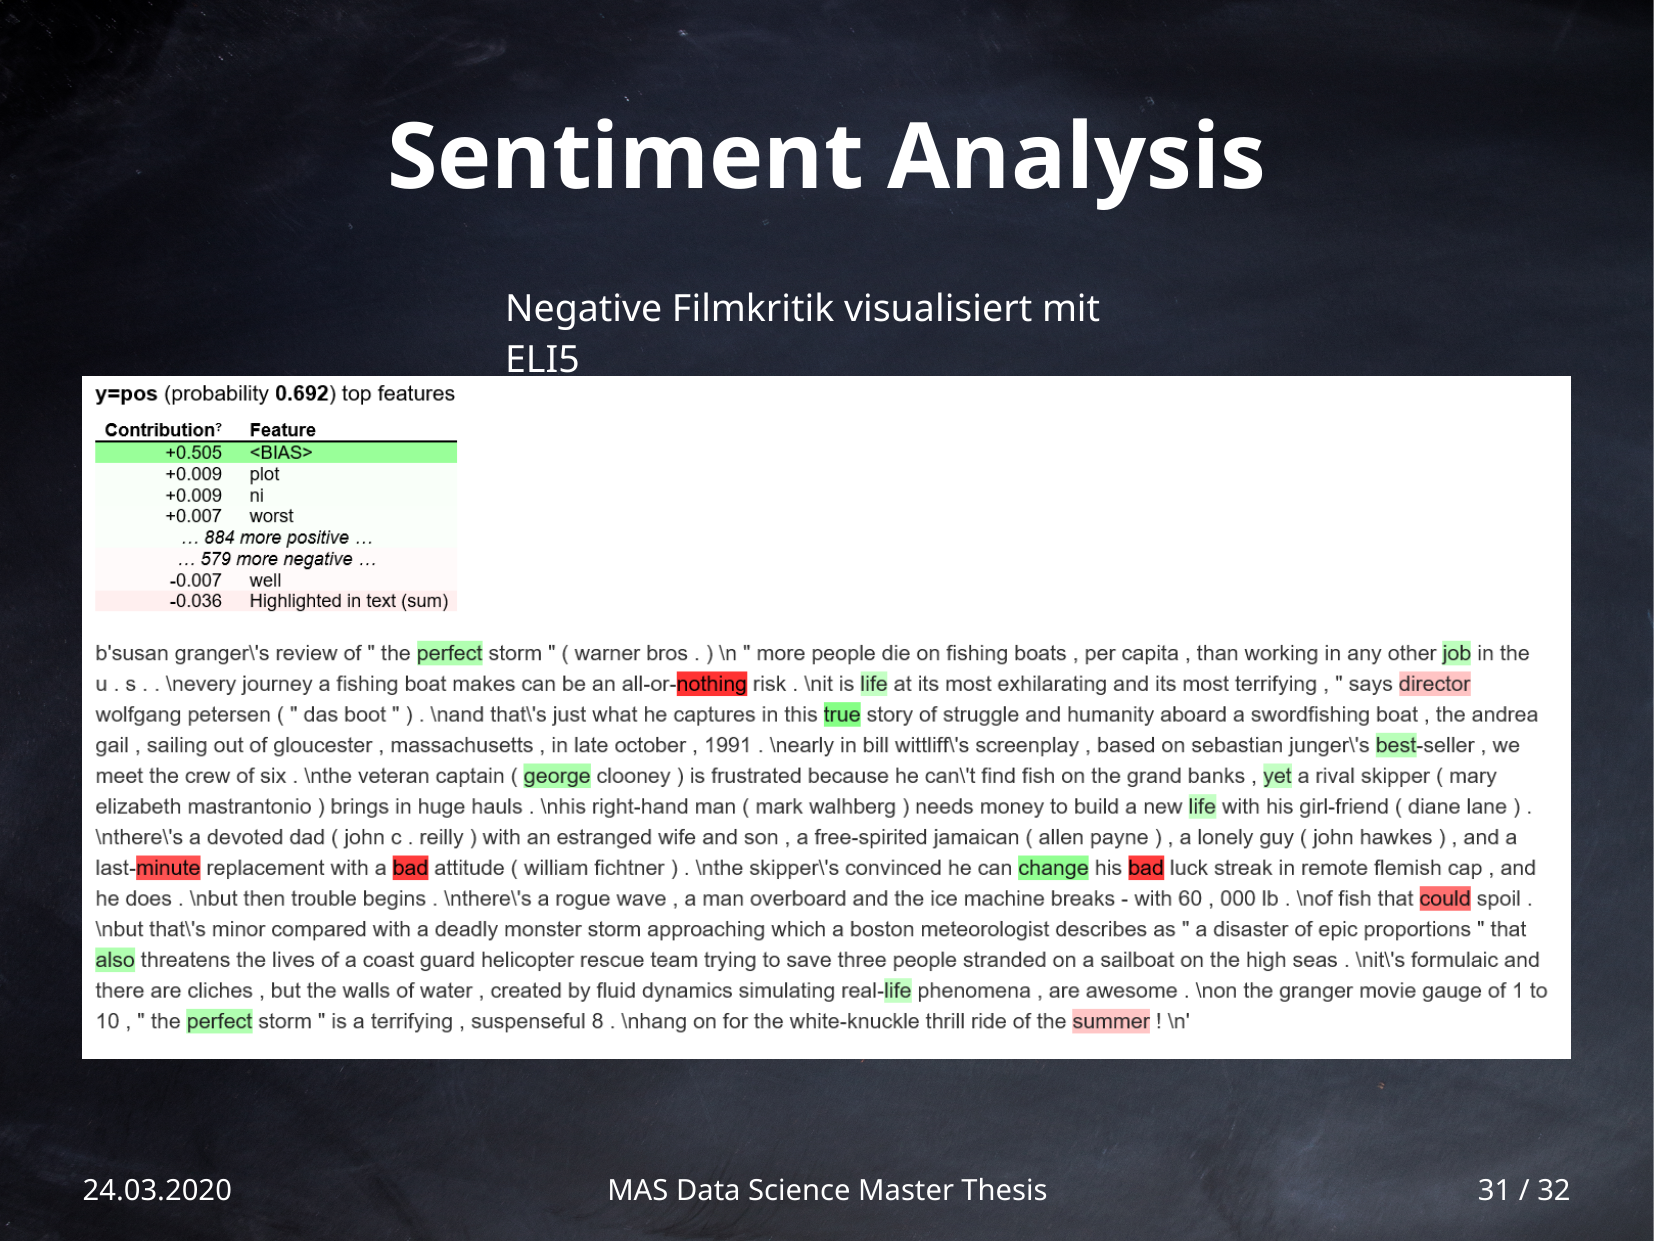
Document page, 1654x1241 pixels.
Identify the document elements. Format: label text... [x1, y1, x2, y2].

picture [0, 0, 1654, 1241]
text_box Negative Filmkritik visualisiert mit ELI5 [490, 273, 1134, 345]
title Sentiment Analysis [82, 49, 1571, 257]
